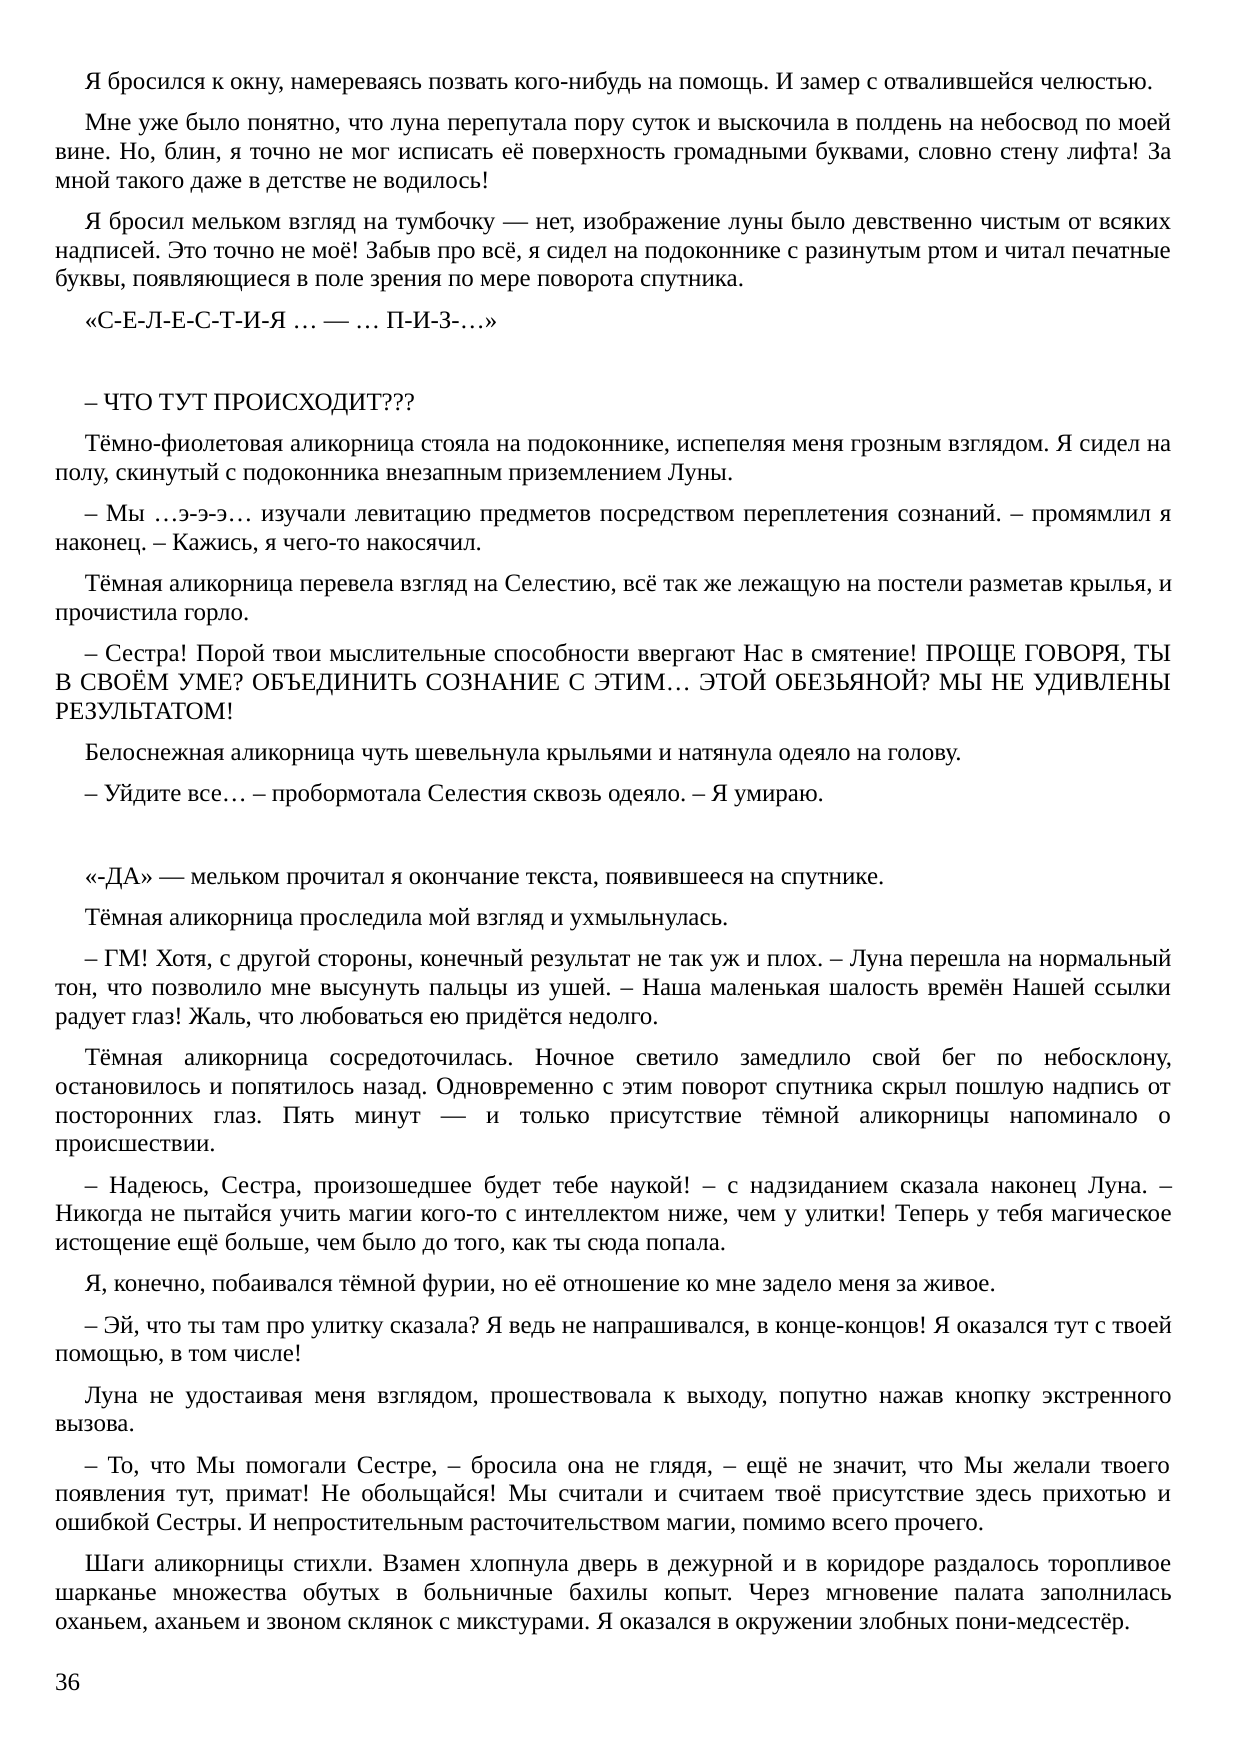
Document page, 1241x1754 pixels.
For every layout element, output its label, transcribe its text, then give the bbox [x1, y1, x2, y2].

text Я, конечно, побаивался тёмной фурии, но её отношение ко мне задело меня за живое. [55, 1268, 1173, 1297]
text Луна не удостаивая меня взглядом, прошествовала к выходу, попутно нажав кнопку экстренного вызова. [55, 1380, 1173, 1437]
text Тёмная аликорница проследила мой взгляд и ухмыльнулась. [55, 902, 1173, 931]
text – Уйдите все… – пробормотала Селестия сквозь одеяло. – Я умираю. [55, 778, 1173, 807]
text Шаги аликорницы стихли. Взамен хлопнула дверь в дежурной и в коридоре раздалось торопливое шарканье множества обутых в больничные бахилы копыт. Через мгновение палата заполнилась оханьем, аханьем и звоном склянок с микстурами. Я оказался в окружении злобных пони-медсестёр. [55, 1548, 1173, 1635]
text – ЧТО ТУТ ПРОИСХОДИТ??? [55, 387, 1173, 416]
text – Надеюсь, Сестра, произошедшее будет тебе наукой! – с надзиданием сказала наконец Луна. – Никогда не пытайся учить магии кого-то с интеллектом ниже, чем у улитки! Теперь у тебя магическое истощение ещё больше, чем было до того, как ты сюда попала. [55, 1170, 1173, 1256]
text – То, что Мы помогали Сестре, – бросила она не глядя, – ещё не значит, что Мы желали твоего появления тут, примат! Не обольщайся! Мы считали и считаем твоё присутствие здесь прихотью и ошибкой Сестры. И непростительным расточительством магии, помимо всего прочего. [55, 1450, 1173, 1536]
text Тёмная аликорница перевела взгляд на Селестию, всё так же лежащую на постели разметав крылья, и прочистила горло. [55, 568, 1173, 626]
text – Сестра! Порой твои мыслительные способности ввергают Нас в смятение! ПРОЩЕ ГОВОРЯ, ТЫ В СВОЁМ УМЕ? ОБЪЕДИНИТЬ СОЗНАНИЕ С ЭТИМ… ЭТОЙ ОБЕЗЬЯНОЙ? МЫ НЕ УДИВЛЕНЫ РЕЗУЛЬТАТОМ! [55, 638, 1173, 725]
text – Мы …э-э-э… изучали левитацию предметов посредством переплетения сознаний. – промямлил я наконец. – Кажись, я чего-то накосячил. [55, 498, 1173, 556]
text «С-Е-Л-Е-С-Т-И-Я … — … П-И-З-…» [55, 305, 1173, 333]
text Я бросился к окну, намереваясь позвать кого-нибудь на помощь. И замер с отвалившейся челюстью. [55, 66, 1173, 95]
text Тёмно-фиолетовая аликорница стояла на подоконнике, испепеляя меня грозным взглядом. Я сидел на полу, скинутый с подоконника внезапным приземлением Луны. [55, 428, 1173, 486]
text «-ДА» — мельком прочитал я окончание текста, появившееся на спутнике. [55, 861, 1173, 890]
text – ГМ! Хотя, с другой стороны, конечный результат не так уж и плох. – Луна перешла на нормальный тон, что позволило мне высунуть пальцы из ушей. – Наша маленькая шалость времён Нашей ссылки радует глаз! Жаль, что любоваться ею придётся недолго. [55, 943, 1173, 1030]
text – Эй, что ты там про улитку сказала? Я ведь не напрашивался, в конце-концов! Я оказался тут с твоей помощью, в том числе! [55, 1310, 1173, 1367]
text Мне уже было понятно, что луна перепутала пору суток и выскочила в полдень на небосвод по моей вине. Но, блин, я точно не мог исписать её поверхность громадными буквами, словно стену лифта! За мной такого даже в детстве не водилось! [55, 107, 1173, 193]
text Я бросил мельком взгляд на тумбочку — нет, изображение луны было девственно чистым от всяких надписей. Это точно не моё! Забыв про всё, я сидел на подоконнике с разинутым ртом и читал печатные буквы, появляющиеся в поле зрения по мере поворота спутника. [55, 206, 1173, 292]
text Тёмная аликорница сосредоточилась. Ночное светило замедлило свой бег по небосклону, остановилось и попятилось назад. Одновременно с этим поворот спутника скрыл пошлую надпись от посторонних глаз. Пять минут — и только присутствие тёмной аликорницы напоминало о происшествии. [55, 1042, 1173, 1157]
text Белоснежная аликорница чуть шевельнула крыльями и натянула одеяло на голову. [55, 737, 1173, 766]
